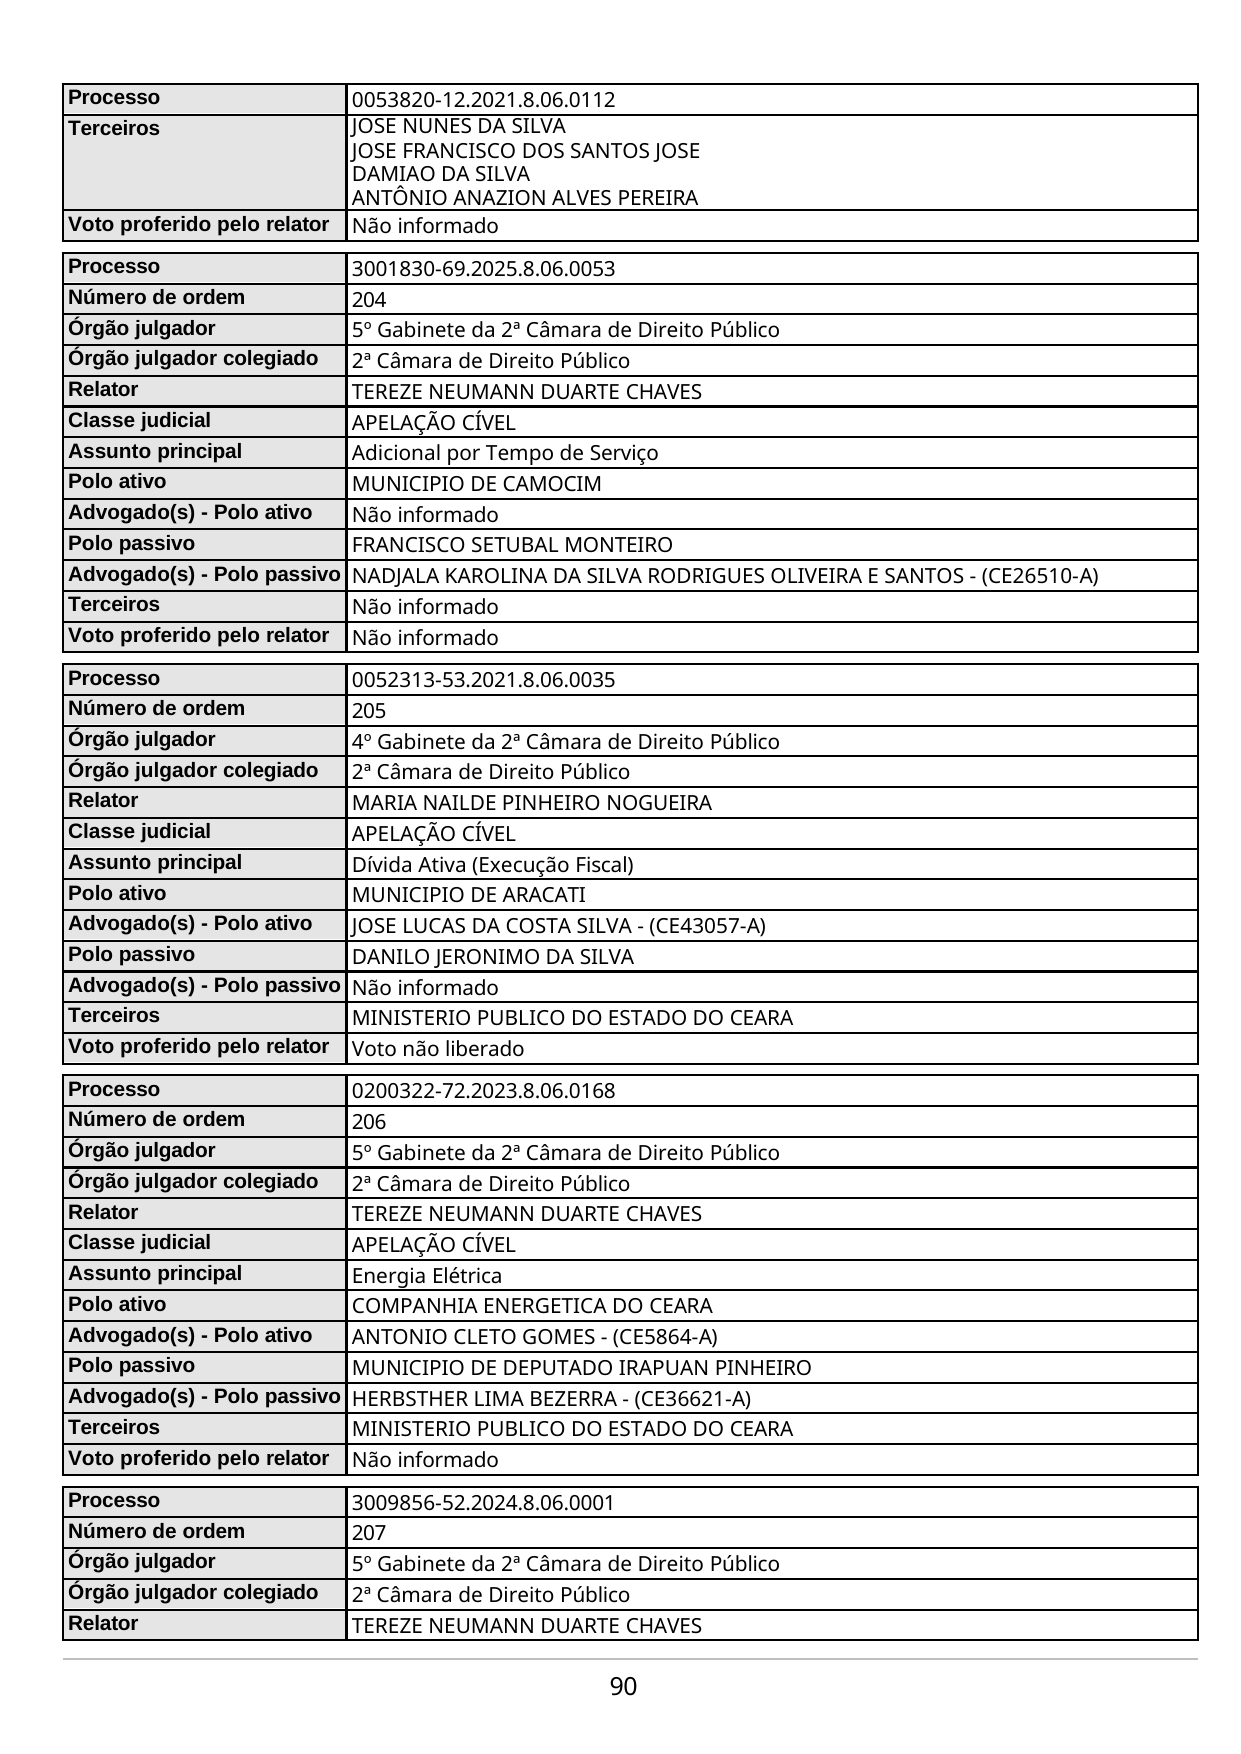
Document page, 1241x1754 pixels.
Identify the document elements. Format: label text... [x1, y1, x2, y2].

table_cell Voto proferido pelo relator [64, 1034, 345, 1062]
table_cell Polo ativo [64, 469, 345, 498]
table_cell JOSE LUCAS DA COSTA SILVA - (CE43057-A) [348, 911, 1197, 939]
table_cell MUNICIPIO DE CAMOCIM [348, 469, 1197, 498]
table_cell Terceiros [64, 1003, 345, 1032]
table_cell Voto proferido pelo relator [64, 1445, 345, 1474]
table_header Processo [64, 1488, 345, 1516]
table_cell Classe judicial [64, 408, 345, 436]
table_cell Voto proferido pelo relator [64, 211, 345, 240]
table_cell MUNICIPIO DE DEPUTADO IRAPUAN PINHEIRO [348, 1353, 1197, 1382]
table_cell Polo passivo [64, 530, 345, 559]
table_cell Relator [64, 377, 345, 405]
table_cell MINISTERIO PUBLICO DO ESTADO DO CEARA [348, 1414, 1197, 1443]
table_header 0200322-72.2023.8.06.0168 [348, 1076, 1197, 1105]
table_cell TEREZE NEUMANN DUARTE CHAVES [348, 1199, 1197, 1228]
table_cell Número de ordem [64, 1518, 345, 1547]
table_cell Polo ativo [64, 1291, 345, 1320]
table_cell Terceiros [64, 592, 345, 621]
table_cell Terceiros [64, 116, 345, 209]
table_cell Não informado [348, 211, 1197, 240]
table_cell Terceiros [64, 1414, 345, 1443]
table_header Processo [64, 665, 345, 694]
table_cell Voto proferido pelo relator [64, 623, 345, 651]
table_cell Advogado(s) - Polo passivo [64, 1384, 345, 1412]
table_cell Assunto principal [64, 850, 345, 878]
table_cell Número de ordem [64, 1107, 345, 1136]
table_cell 207 [348, 1518, 1197, 1547]
table_cell Advogado(s) - Polo passivo [64, 973, 345, 1001]
table_header 0053820-12.2021.8.06.0112 [348, 85, 1197, 113]
table_cell Adicional por Tempo de Serviço [348, 438, 1197, 467]
table_cell Órgão julgador colegiado [64, 757, 345, 786]
table_cell Não informado [348, 592, 1197, 621]
table_header Processo [64, 1076, 345, 1105]
table_cell MINISTERIO PUBLICO DO ESTADO DO CEARA [348, 1003, 1197, 1032]
table_header 0052313-53.2021.8.06.0035 [348, 665, 1197, 694]
table_cell Número de ordem [64, 285, 345, 313]
table_cell Número de ordem [64, 696, 345, 724]
table_header Processo [64, 254, 345, 282]
table_cell FRANCISCO SETUBAL MONTEIRO [348, 530, 1197, 559]
table_cell Assunto principal [64, 438, 345, 467]
table_cell JOSE NUNES DA SILVA JOSE FRANCISCO DOS SANTOS JOSE DAMIAO DA SILVA ANTÔNIO ANAZION ALVES PEREIRA [348, 116, 1197, 209]
table_cell 2ª Câmara de Direito Público [348, 1580, 1197, 1608]
table_cell Advogado(s) - Polo ativo [64, 1322, 345, 1351]
table_cell Polo passivo [64, 942, 345, 970]
table_cell Relator [64, 1199, 345, 1228]
table_cell TEREZE NEUMANN DUARTE CHAVES [348, 1611, 1197, 1639]
table_cell Órgão julgador [64, 1138, 345, 1166]
table_cell Não informado [348, 973, 1197, 1001]
table_header 3001830-69.2025.8.06.0053 [348, 254, 1197, 282]
table_cell Não informado [348, 1445, 1197, 1474]
table_cell HERBSTHER LIMA BEZERRA - (CE36621-A) [348, 1384, 1197, 1412]
table_cell Órgão julgador [64, 727, 345, 755]
table_cell DANILO JERONIMO DA SILVA [348, 942, 1197, 970]
table_header Processo [64, 85, 345, 113]
table_cell Polo ativo [64, 880, 345, 909]
table_cell Órgão julgador colegiado [64, 1169, 345, 1197]
table_cell Não informado [348, 623, 1197, 651]
table_cell APELAÇÃO CÍVEL [348, 819, 1197, 847]
table_cell 2ª Câmara de Direito Público [348, 346, 1197, 375]
table_cell ANTONIO CLETO GOMES - (CE5864-A) [348, 1322, 1197, 1351]
table_cell 204 [348, 285, 1197, 313]
table_cell 2ª Câmara de Direito Público [348, 1169, 1197, 1197]
table_cell Assunto principal [64, 1261, 345, 1289]
table_cell Relator [64, 788, 345, 817]
table_cell 5º Gabinete da 2ª Câmara de Direito Público [348, 1549, 1197, 1578]
table_cell 206 [348, 1107, 1197, 1136]
table_cell APELAÇÃO CÍVEL [348, 408, 1197, 436]
table_cell 5º Gabinete da 2ª Câmara de Direito Público [348, 315, 1197, 344]
table_cell Voto não liberado [348, 1034, 1197, 1062]
table_header 3009856-52.2024.8.06.0001 [348, 1488, 1197, 1516]
table_cell Classe judicial [64, 1230, 345, 1259]
table_cell Dívida Ativa (Execução Fiscal) [348, 850, 1197, 878]
table_cell 4º Gabinete da 2ª Câmara de Direito Público [348, 727, 1197, 755]
table_cell Órgão julgador [64, 1549, 345, 1578]
table_cell Classe judicial [64, 819, 345, 847]
table_cell Advogado(s) - Polo passivo [64, 561, 345, 590]
table_cell Não informado [348, 500, 1197, 528]
table_cell Advogado(s) - Polo ativo [64, 911, 345, 939]
table_cell MUNICIPIO DE ARACATI [348, 880, 1197, 909]
table_cell Advogado(s) - Polo ativo [64, 500, 345, 528]
table_cell Polo passivo [64, 1353, 345, 1382]
table_cell NADJALA KAROLINA DA SILVA RODRIGUES OLIVEIRA E SANTOS - (CE26510-A) [348, 561, 1197, 590]
table_cell 5º Gabinete da 2ª Câmara de Direito Público [348, 1138, 1197, 1166]
table_cell Órgão julgador colegiado [64, 346, 345, 375]
table_cell 2ª Câmara de Direito Público [348, 757, 1197, 786]
table_cell APELAÇÃO CÍVEL [348, 1230, 1197, 1259]
table_cell Órgão julgador [64, 315, 345, 344]
table_cell TEREZE NEUMANN DUARTE CHAVES [348, 377, 1197, 405]
table_cell MARIA NAILDE PINHEIRO NOGUEIRA [348, 788, 1197, 817]
table_cell 205 [348, 696, 1197, 724]
table_cell Energia Elétrica [348, 1261, 1197, 1289]
table_cell Relator [64, 1611, 345, 1639]
table_cell COMPANHIA ENERGETICA DO CEARA [348, 1291, 1197, 1320]
table_cell Órgão julgador colegiado [64, 1580, 345, 1608]
